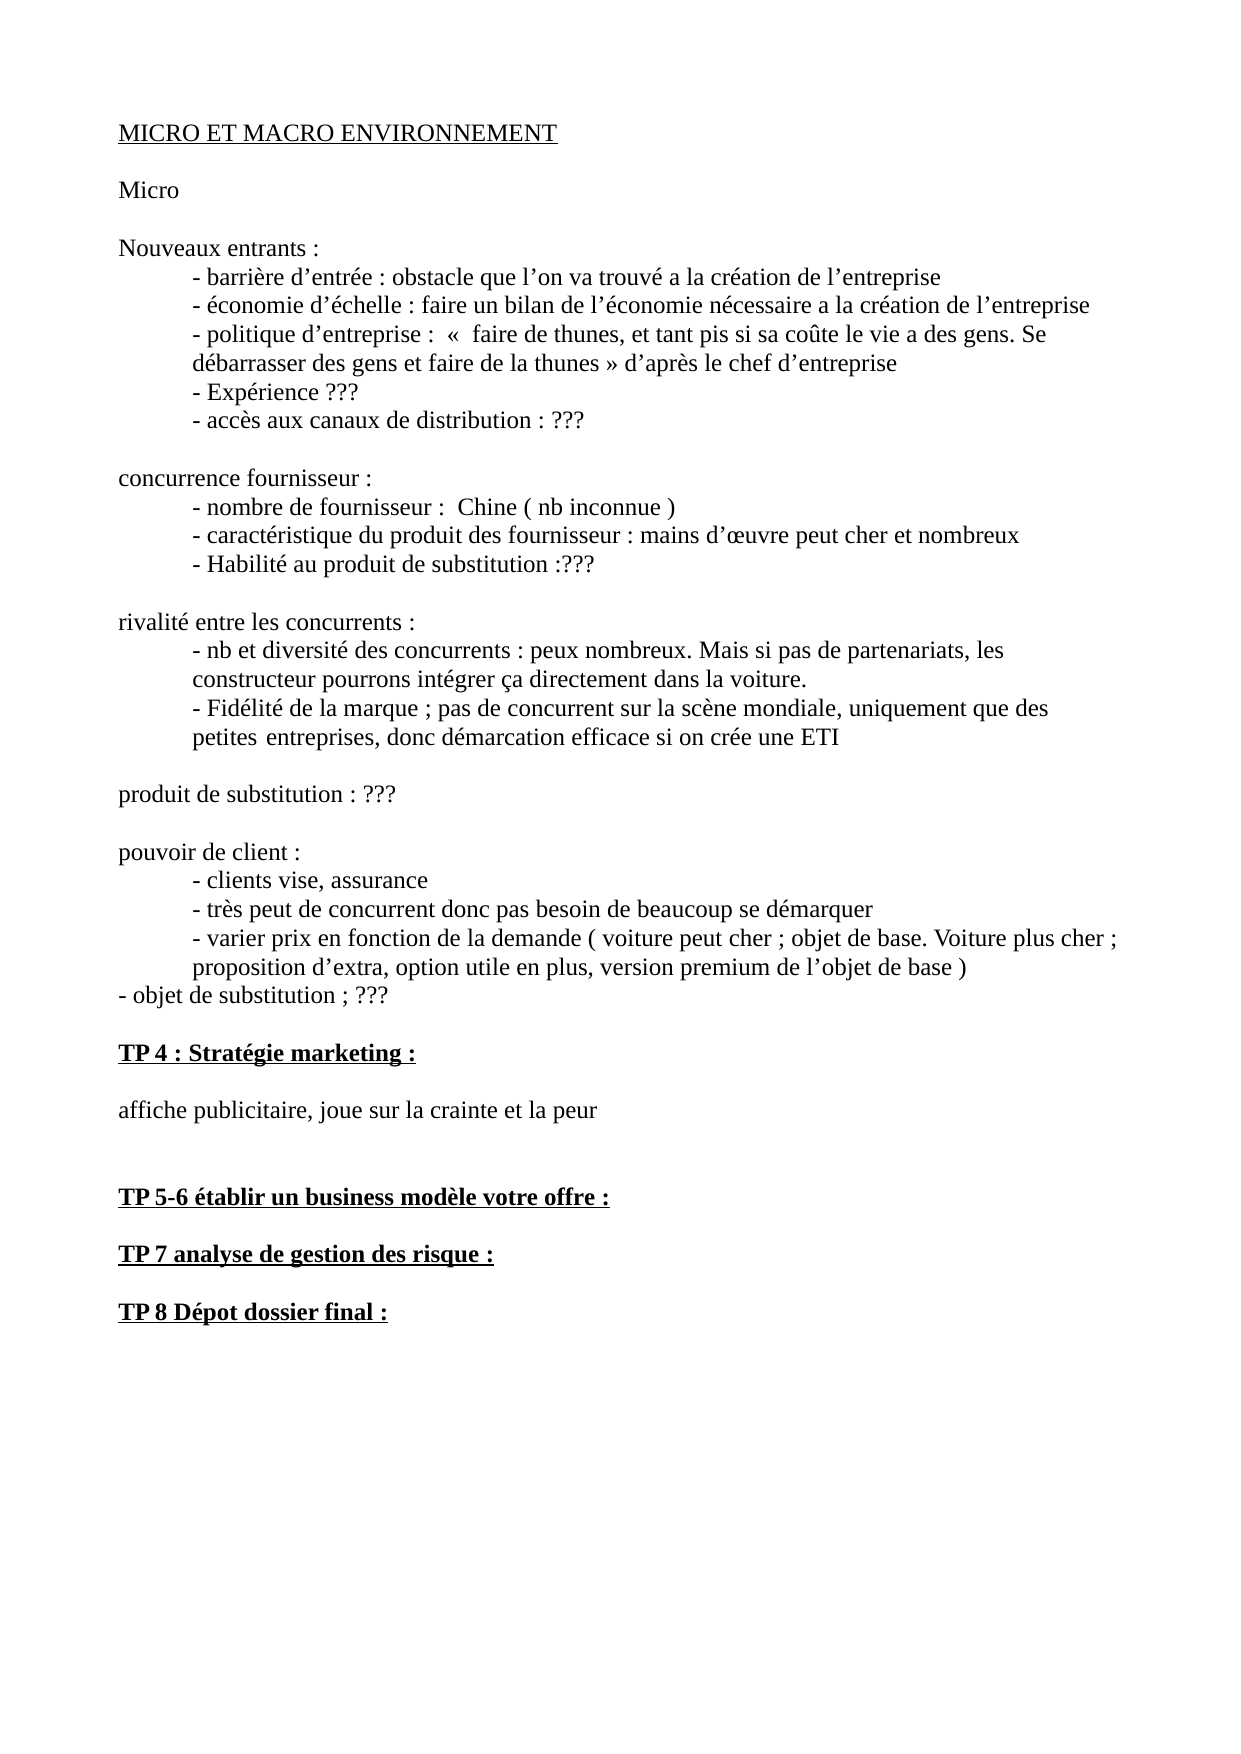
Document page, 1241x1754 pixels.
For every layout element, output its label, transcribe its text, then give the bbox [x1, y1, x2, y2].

text - nb et diversité des concurrents : peux nombreux. Mais si pas de partenariats, les constructeur pourrons intégrer ça directement dans la voiture. [118, 636, 1122, 693]
text affiche publicitaire, joue sur la crainte et la peur [118, 1096, 1122, 1124]
text Micro [118, 176, 1122, 204]
text TP 7 analyse de gestion des risque : [118, 1239, 1122, 1268]
text - Expérience ??? [118, 377, 1122, 406]
text TP 4 : Stratégie marketing : [118, 1038, 1122, 1067]
text produit de substitution : ??? [118, 779, 1122, 808]
text - barrière d’entrée : obstacle que l’on va trouvé a la création de l’entreprise [118, 262, 1122, 291]
text - politique d’entreprise : « faire de thunes, et tant pis si sa coûte le vie a des gens. Se débarrasser des gens et faire de la thunes » d’après le chef d’entreprise [118, 319, 1122, 377]
text pouvoir de client : [118, 837, 1122, 866]
text - accès aux canaux de distribution : ??? [118, 406, 1122, 434]
text TP 5-6 établir un business modèle votre offre : [118, 1182, 1122, 1211]
text rivalité entre les concurrents : [118, 607, 1122, 636]
text Nouveaux entrants : [118, 233, 1122, 262]
text - caractéristique du produit des fournisseur : mains d’œuvre peut cher et nombreux [118, 521, 1122, 549]
text - très peut de concurrent donc pas besoin de beaucoup se démarquer [118, 894, 1122, 923]
text - varier prix en fonction de la demande ( voiture peut cher ; objet de base. Voiture plus cher ; proposition d’extra, option utile en plus, version premium de l’objet de base ) [118, 923, 1122, 981]
text - Habilité au produit de substitution :??? [118, 549, 1122, 578]
text MICRO ET MACRO ENVIRONNEMENT [118, 118, 1122, 147]
text - nombre de fournisseur : Chine ( nb inconnue ) [118, 492, 1122, 521]
text - Fidélité de la marque ; pas de concurrent sur la scène mondiale, uniquement que des petites entreprises, donc démarcation efficace si on crée une ETI [118, 693, 1122, 751]
text - économie d’échelle : faire un bilan de l’économie nécessaire a la création de l’entreprise [118, 291, 1122, 319]
text - clients vise, assurance [118, 866, 1122, 894]
text - objet de substitution ; ??? [118, 981, 1122, 1009]
text TP 8 Dépot dossier final : [118, 1297, 1122, 1326]
text concurrence fournisseur : [118, 463, 1122, 492]
